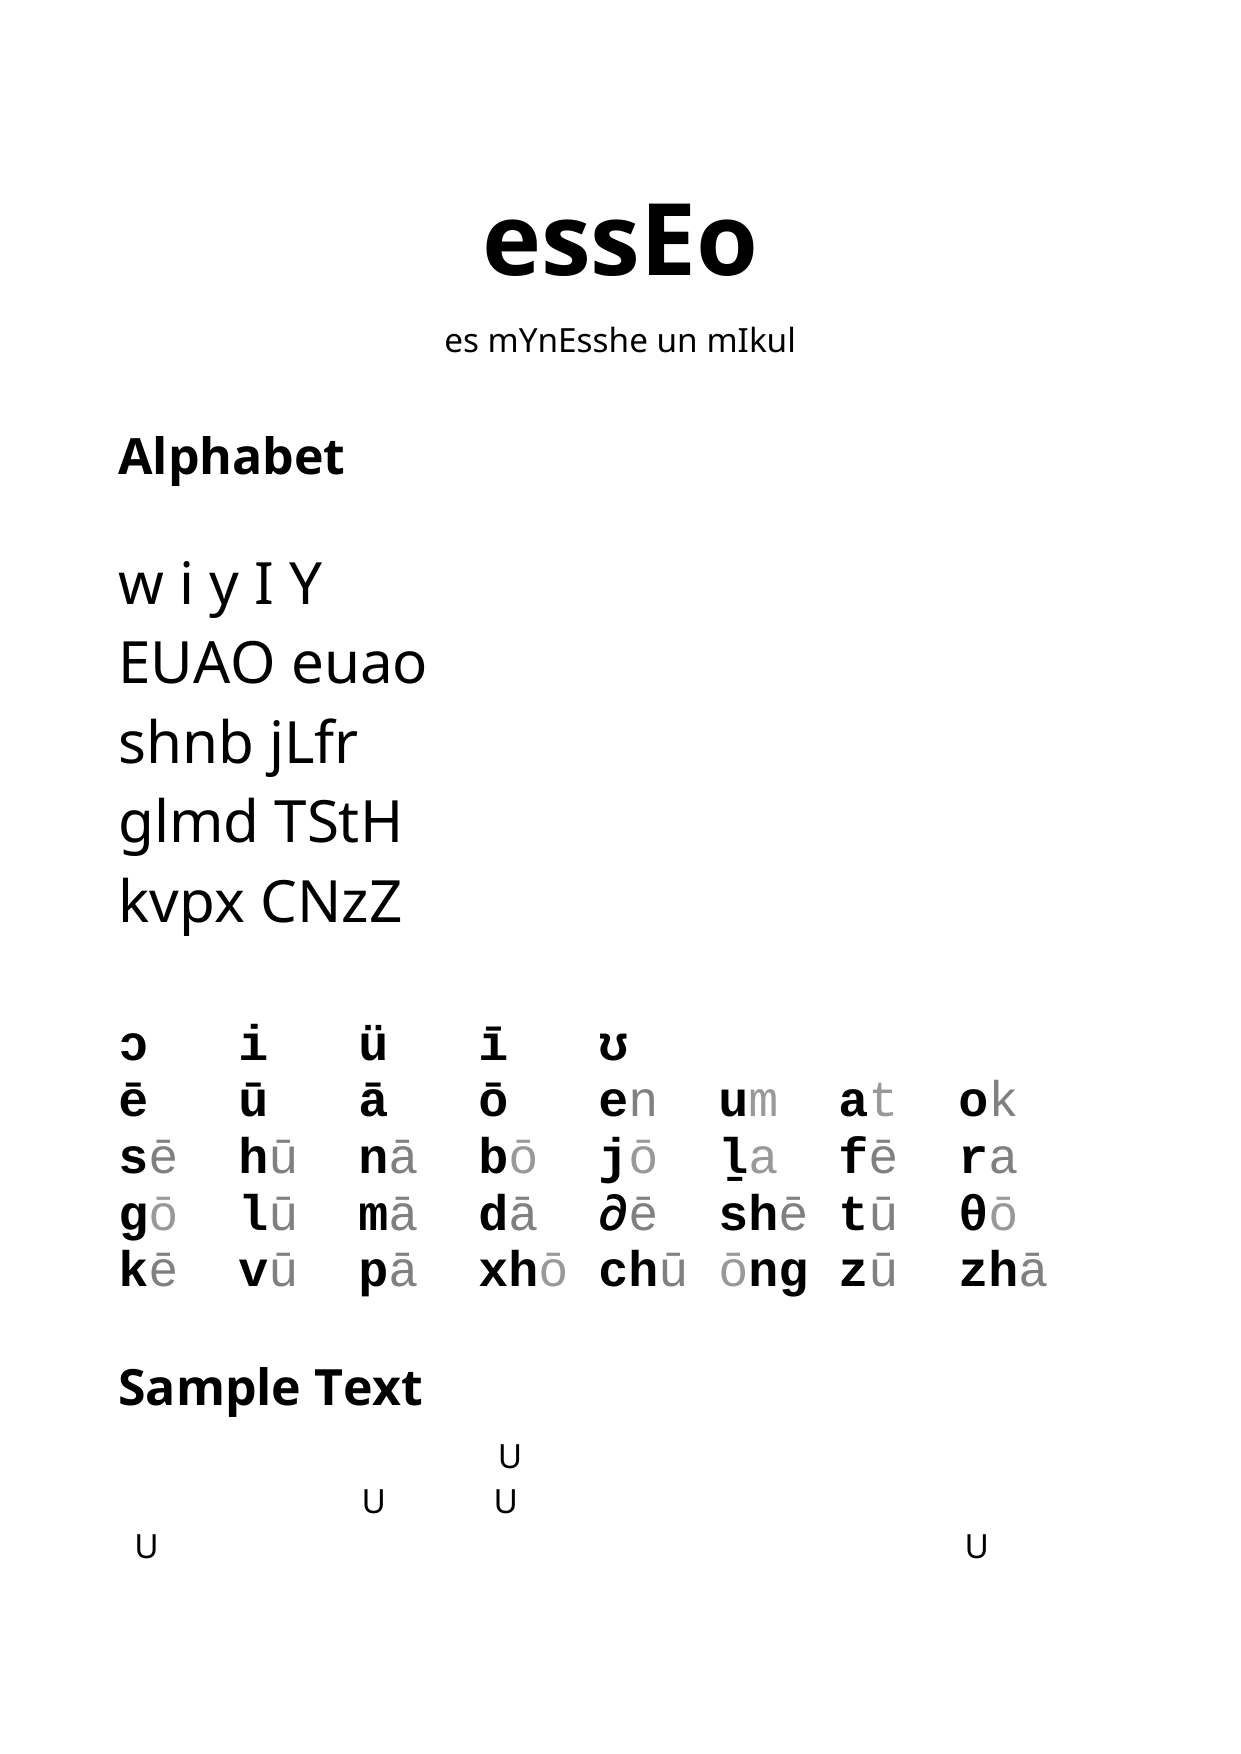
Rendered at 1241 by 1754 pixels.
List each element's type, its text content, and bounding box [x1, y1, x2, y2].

text w i y I Y [118, 542, 1122, 621]
text glmd TStH [118, 780, 1122, 859]
text ē ū ā ō en um at ok [118, 1075, 1122, 1132]
text kē vū pā xhō chū ōng zū zhā [118, 1245, 1122, 1302]
text sUnu_sE_dasuO_sU: es sUnu pasen avum lok o. ?y deb nel brAsO tu tEO? sUnu OkrUs eru pasen. y den nel brAs te tEO. es sUnu pasen avum lok #iesw. krUsO te pasen. ?U nel krUs [118, 1432, 1122, 1569]
text gō lū mā dā ∂ē shē tū θō [118, 1188, 1122, 1245]
text ɔ i ü ī ʊ [118, 1018, 1122, 1075]
text EUAO euao [118, 621, 1122, 701]
text shnb jLfr [118, 701, 1122, 780]
text kvpx CNzZ [118, 859, 1122, 939]
title essEo [118, 168, 1122, 304]
text es mYnEsshe un mIkul [118, 317, 1122, 362]
subtitle Sample Text [118, 1352, 1122, 1420]
subtitle Alphabet [118, 421, 1122, 489]
text sē hū nā bō jō ḻa fē ra [118, 1132, 1122, 1188]
